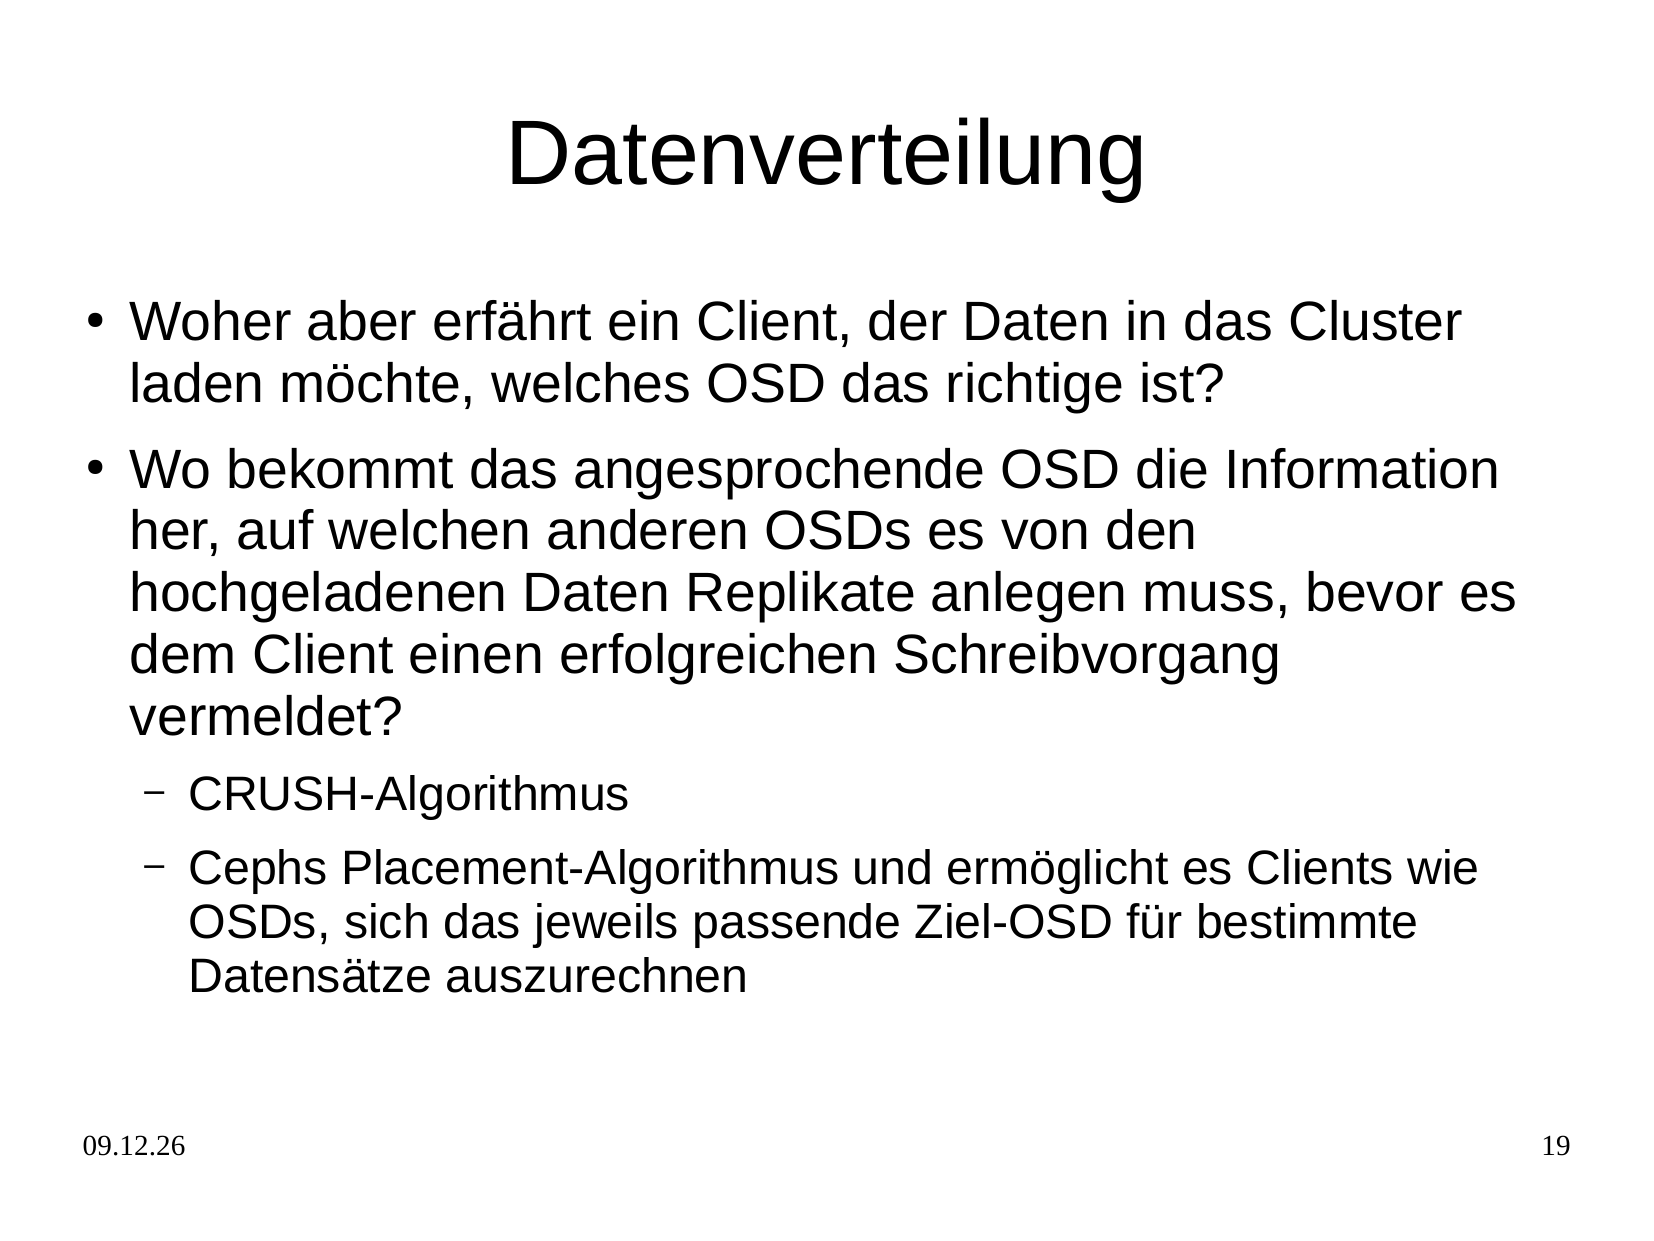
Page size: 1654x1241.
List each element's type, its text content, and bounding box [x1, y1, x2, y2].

title Datenverteilung [82, 49, 1571, 257]
list Woher aber erfährt ein Client, der Daten in das Cluster laden möchte, welches OSD das richtige ist? Wo bekommt das angesprochende OSD die Information her, auf welchen anderen OSDs es von den hochgeladenen Daten Replikate anlegen muss, bevor es dem Client einen erfolgreichen Schreibvorgang vermeldet? CRUSH-Algorithmus Cephs Placement-Algorithmus und ermöglicht es Clients wie OSDs, sich das jeweils passende Ziel-OSD für bestimmte Datensätze auszurechnen [70, 290, 1559, 1010]
